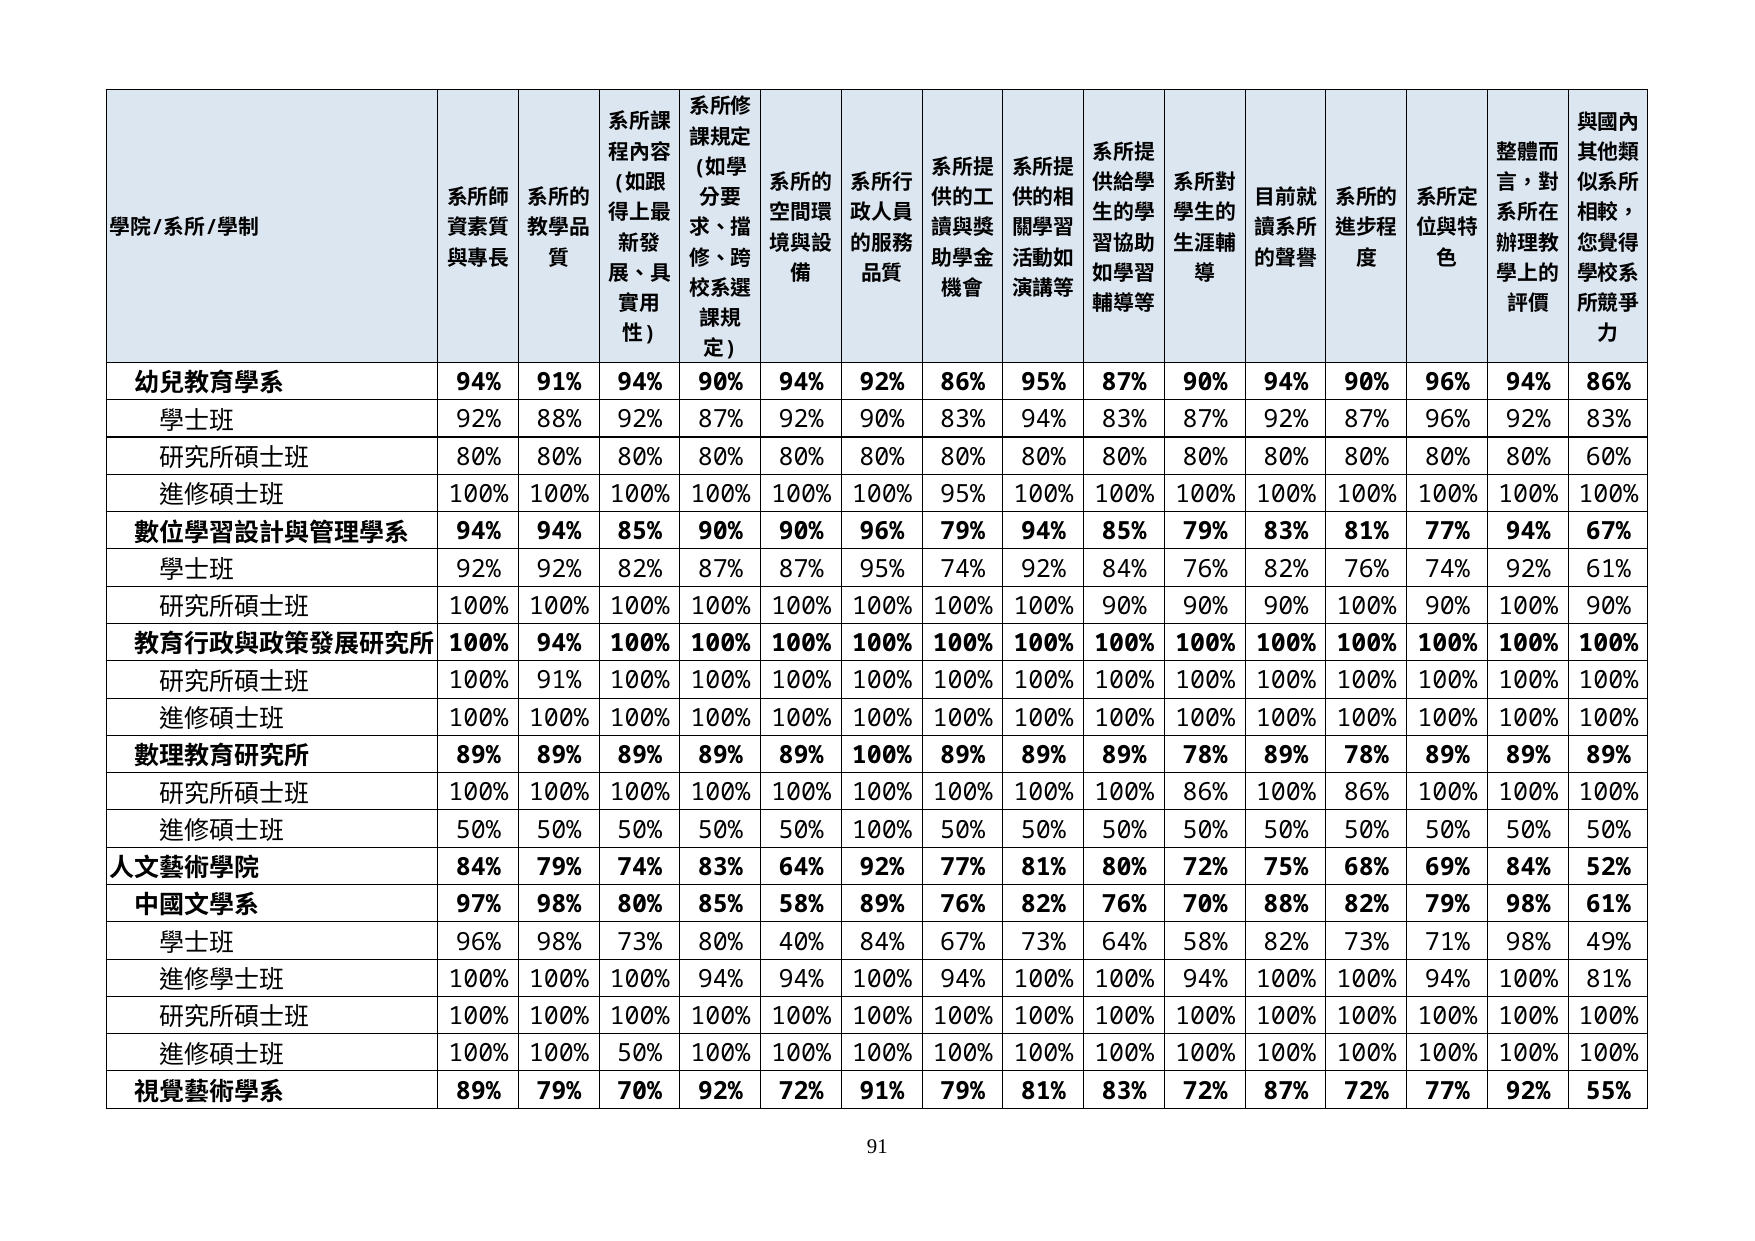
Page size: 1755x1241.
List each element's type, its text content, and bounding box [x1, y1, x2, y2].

table_cell 100% [1165, 1034, 1245, 1070]
table_cell 92% [842, 848, 922, 884]
table_cell 84% [438, 848, 518, 884]
table_cell 50% [761, 810, 841, 847]
table_cell 82% [1003, 885, 1083, 921]
table_cell 100% [1407, 661, 1487, 697]
table_header 系所行政人員的服務品質 [842, 90, 922, 362]
table_cell 幼兒教育學系 [107, 363, 437, 399]
table_cell 90% [1326, 363, 1406, 399]
table_cell 80% [600, 885, 679, 921]
table_cell 72% [1165, 1071, 1245, 1108]
table_cell 進修碩士班 [107, 699, 437, 735]
table_cell 100% [1488, 475, 1568, 511]
table_cell 96% [1407, 400, 1487, 436]
table_cell 58% [761, 885, 841, 921]
table_cell 92% [761, 400, 841, 436]
table_cell 100% [438, 773, 518, 809]
table_cell 50% [438, 810, 518, 847]
table_cell 100% [1003, 997, 1083, 1033]
table_cell 95% [923, 475, 1002, 511]
table_cell 100% [1165, 475, 1245, 511]
table_cell 數位學習設計與管理學系 [107, 512, 437, 548]
table_cell 50% [680, 810, 760, 847]
table_cell 100% [519, 475, 599, 511]
table_cell 86% [1569, 363, 1647, 399]
table_cell 89% [519, 736, 599, 772]
table_cell 100% [923, 773, 1002, 809]
table_cell 100% [1569, 661, 1647, 697]
table_cell 80% [1003, 438, 1083, 474]
table_cell 83% [680, 848, 760, 884]
table_cell 79% [923, 512, 1002, 548]
table_cell 67% [1569, 512, 1647, 548]
table_cell 50% [600, 1034, 679, 1070]
table_cell 90% [1084, 587, 1164, 623]
table_cell 68% [1326, 848, 1406, 884]
table_cell 73% [1003, 922, 1083, 958]
table_cell 80% [842, 438, 922, 474]
table_cell 50% [1407, 810, 1487, 847]
table_header 系所對學生的生涯輔導 [1165, 90, 1245, 362]
table_header 系所的進步程度 [1326, 90, 1406, 362]
table_cell 96% [1407, 363, 1487, 399]
table_cell 91% [519, 661, 599, 697]
table_cell 95% [842, 549, 922, 586]
table_header 系所的教學品質 [519, 90, 599, 362]
table_cell 90% [680, 363, 760, 399]
table_cell 100% [1084, 1034, 1164, 1070]
table_cell 100% [438, 1034, 518, 1070]
table_cell 研究所碩士班 [107, 661, 437, 697]
table_cell 100% [923, 587, 1002, 623]
table_cell 50% [1165, 810, 1245, 847]
table_cell 100% [1407, 624, 1487, 660]
table_cell 80% [1246, 438, 1325, 474]
table_cell 98% [1488, 922, 1568, 958]
table_cell 87% [680, 549, 760, 586]
table_cell 76% [1084, 885, 1164, 921]
table_cell 80% [1326, 438, 1406, 474]
table_cell 100% [438, 699, 518, 735]
table_cell 96% [438, 922, 518, 958]
table_cell 64% [1084, 922, 1164, 958]
table_cell 74% [600, 848, 679, 884]
table_cell 100% [1407, 699, 1487, 735]
table_cell 100% [1246, 1034, 1325, 1070]
table_cell 100% [519, 1034, 599, 1070]
table_cell 82% [1246, 922, 1325, 958]
table_cell 50% [1084, 810, 1164, 847]
table_cell 人文藝術學院 [107, 848, 437, 884]
table_cell 100% [519, 960, 599, 996]
table_cell 100% [1326, 997, 1406, 1033]
table_cell 80% [1488, 438, 1568, 474]
table_cell 100% [1569, 773, 1647, 809]
table_cell 100% [1569, 997, 1647, 1033]
table_cell 58% [1165, 922, 1245, 958]
table_header 目前就讀系所的聲譽 [1246, 90, 1325, 362]
table_cell 100% [1084, 475, 1164, 511]
table_cell 100% [600, 475, 679, 511]
table_cell 77% [1407, 1071, 1487, 1108]
table_cell 91% [842, 1071, 922, 1108]
table_cell 100% [600, 773, 679, 809]
table_cell 100% [1488, 661, 1568, 697]
table_cell 研究所碩士班 [107, 773, 437, 809]
table_cell 100% [761, 1034, 841, 1070]
table_cell 80% [438, 438, 518, 474]
table_cell 100% [680, 661, 760, 697]
table_cell 50% [1246, 810, 1325, 847]
table_cell 100% [761, 699, 841, 735]
table_cell 100% [1488, 587, 1568, 623]
table_cell 94% [1003, 400, 1083, 436]
table_cell 77% [923, 848, 1002, 884]
table_cell 100% [842, 661, 922, 697]
table_cell 94% [1165, 960, 1245, 996]
table_cell 100% [438, 587, 518, 623]
table_cell 學士班 [107, 400, 437, 436]
table_cell 100% [1407, 773, 1487, 809]
table_cell 90% [1165, 587, 1245, 623]
table_cell 100% [519, 773, 599, 809]
table_cell 49% [1569, 922, 1647, 958]
table_cell 100% [761, 624, 841, 660]
table_cell 100% [1003, 773, 1083, 809]
table_cell 100% [842, 997, 922, 1033]
table_cell 100% [1084, 960, 1164, 996]
table_cell 89% [1569, 736, 1647, 772]
table_header 系所的空間環境與設備 [761, 90, 841, 362]
table_cell 100% [438, 661, 518, 697]
table_cell 94% [519, 512, 599, 548]
table_cell 89% [600, 736, 679, 772]
table_cell 研究所碩士班 [107, 997, 437, 1033]
table_header 系所提供的工讀與獎助學金機會 [923, 90, 1002, 362]
table_cell 80% [761, 438, 841, 474]
table_cell 84% [1084, 549, 1164, 586]
table_cell 79% [519, 848, 599, 884]
table_cell 82% [1246, 549, 1325, 586]
table_cell 92% [600, 400, 679, 436]
table_cell 50% [1326, 810, 1406, 847]
table_cell 100% [1246, 661, 1325, 697]
table_cell 100% [842, 587, 922, 623]
table_cell 92% [1246, 400, 1325, 436]
table_cell 100% [1488, 1034, 1568, 1070]
table_cell 52% [1569, 848, 1647, 884]
table_cell 100% [1165, 661, 1245, 697]
table_cell 100% [438, 997, 518, 1033]
table_cell 78% [1326, 736, 1406, 772]
table_cell 90% [1569, 587, 1647, 623]
table_cell 100% [1488, 997, 1568, 1033]
table_cell 92% [438, 400, 518, 436]
table_cell 92% [680, 1071, 760, 1108]
table_cell 98% [1488, 885, 1568, 921]
table_cell 81% [1569, 960, 1647, 996]
table_cell 94% [438, 363, 518, 399]
table_cell 100% [842, 773, 922, 809]
table_cell 100% [1246, 773, 1325, 809]
table_cell 80% [519, 438, 599, 474]
table_cell 100% [519, 587, 599, 623]
table_cell 100% [680, 699, 760, 735]
table_cell 90% [680, 512, 760, 548]
table_cell 89% [438, 736, 518, 772]
table_cell 60% [1569, 438, 1647, 474]
table_cell 84% [1488, 848, 1568, 884]
table_cell 進修學士班 [107, 960, 437, 996]
table_cell 64% [761, 848, 841, 884]
table_header 系所課程內容(如跟得上最新發展、具實用性) [600, 90, 679, 362]
table_cell 100% [1246, 699, 1325, 735]
table_cell 61% [1569, 549, 1647, 586]
table_cell 85% [680, 885, 760, 921]
table_cell 89% [761, 736, 841, 772]
table_cell 92% [1488, 549, 1568, 586]
table_cell 進修碩士班 [107, 1034, 437, 1070]
table_cell 97% [438, 885, 518, 921]
table_cell 67% [923, 922, 1002, 958]
table_cell 94% [680, 960, 760, 996]
table_cell 83% [1084, 400, 1164, 436]
table_cell 100% [1003, 960, 1083, 996]
table_cell 100% [600, 587, 679, 623]
table_cell 88% [519, 400, 599, 436]
table_cell 92% [1003, 549, 1083, 586]
table_cell 94% [1488, 363, 1568, 399]
table_cell 90% [1165, 363, 1245, 399]
table_cell 91% [519, 363, 599, 399]
table_cell 79% [1407, 885, 1487, 921]
table_cell 94% [761, 363, 841, 399]
table_cell 學士班 [107, 922, 437, 958]
table_cell 90% [1407, 587, 1487, 623]
table_cell 87% [1246, 1071, 1325, 1108]
table_cell 100% [842, 475, 922, 511]
table_cell 85% [1084, 512, 1164, 548]
table_cell 61% [1569, 885, 1647, 921]
table_header 系所提供給學生的學習協助如學習輔導等 [1084, 90, 1164, 362]
table_cell 89% [842, 885, 922, 921]
table_cell 100% [1326, 661, 1406, 697]
table_cell 100% [1326, 1034, 1406, 1070]
table_cell 87% [761, 549, 841, 586]
table_cell 80% [1084, 848, 1164, 884]
table_cell 中國文學系 [107, 885, 437, 921]
table_cell 88% [1246, 885, 1325, 921]
table_cell 70% [1165, 885, 1245, 921]
table_cell 72% [761, 1071, 841, 1108]
table_cell 87% [1084, 363, 1164, 399]
table_cell 73% [1326, 922, 1406, 958]
table_cell 100% [1165, 624, 1245, 660]
table_cell 94% [519, 624, 599, 660]
table_cell 100% [1569, 475, 1647, 511]
table_cell 100% [680, 1034, 760, 1070]
table_cell 87% [680, 400, 760, 436]
table_cell 74% [1407, 549, 1487, 586]
table_cell 100% [761, 475, 841, 511]
table_cell 教育行政與政策發展研究所 [107, 624, 437, 660]
table_cell 100% [1488, 773, 1568, 809]
table_cell 71% [1407, 922, 1487, 958]
table_header 系所修課規定(如學分要求、擋修、跨校系選課規定) [680, 90, 760, 362]
table_cell 80% [1165, 438, 1245, 474]
table_cell 89% [1246, 736, 1325, 772]
table_cell 100% [923, 661, 1002, 697]
table_cell 進修碩士班 [107, 475, 437, 511]
table_cell 100% [1246, 960, 1325, 996]
table_cell 研究所碩士班 [107, 587, 437, 623]
table_cell 83% [1084, 1071, 1164, 1108]
table_header 系所提供的相關學習活動如演講等 [1003, 90, 1083, 362]
table_cell 100% [842, 699, 922, 735]
table_cell 100% [1165, 699, 1245, 735]
table_cell 100% [1003, 661, 1083, 697]
table_cell 100% [1246, 997, 1325, 1033]
table_cell 79% [923, 1071, 1002, 1108]
table_cell 86% [1326, 773, 1406, 809]
table_cell 87% [1326, 400, 1406, 436]
table_cell 100% [680, 587, 760, 623]
table_cell 100% [1084, 624, 1164, 660]
table_cell 94% [1488, 512, 1568, 548]
table_cell 100% [519, 997, 599, 1033]
table_cell 100% [842, 1034, 922, 1070]
table_cell 100% [761, 661, 841, 697]
table_cell 100% [1326, 587, 1406, 623]
table_cell 100% [1326, 699, 1406, 735]
table_cell 100% [1165, 997, 1245, 1033]
table_cell 95% [1003, 363, 1083, 399]
table_cell 進修碩士班 [107, 810, 437, 847]
table_cell 94% [923, 960, 1002, 996]
table_cell 76% [1326, 549, 1406, 586]
table_cell 72% [1165, 848, 1245, 884]
table_cell 55% [1569, 1071, 1647, 1108]
table_header 與國內其他類似系所相較，您覺得學校系所競爭力 [1569, 90, 1647, 362]
table_cell 100% [923, 624, 1002, 660]
table_cell 98% [519, 922, 599, 958]
table_cell 100% [842, 810, 922, 847]
table_cell 100% [1246, 624, 1325, 660]
table_cell 89% [923, 736, 1002, 772]
table_cell 92% [519, 549, 599, 586]
table_cell 100% [1084, 773, 1164, 809]
table_cell 100% [842, 624, 922, 660]
table_header 學院/系所/學制 [107, 90, 437, 362]
table_cell 100% [1569, 699, 1647, 735]
table_cell 100% [519, 699, 599, 735]
table_cell 100% [600, 699, 679, 735]
table_cell 100% [1569, 624, 1647, 660]
table_cell 70% [600, 1071, 679, 1108]
table_cell 83% [1246, 512, 1325, 548]
table_cell 94% [1246, 363, 1325, 399]
table_cell 100% [761, 997, 841, 1033]
table_cell 77% [1407, 512, 1487, 548]
table_cell 50% [923, 810, 1002, 847]
table_cell 100% [1084, 699, 1164, 735]
table_cell 100% [600, 624, 679, 660]
table_cell 100% [600, 997, 679, 1033]
table_cell 76% [1165, 549, 1245, 586]
table_cell 100% [680, 997, 760, 1033]
table_cell 81% [1003, 848, 1083, 884]
table_cell 100% [1084, 997, 1164, 1033]
table_cell 90% [1246, 587, 1325, 623]
table_cell 89% [1407, 736, 1487, 772]
table_cell 74% [923, 549, 1002, 586]
table_cell 視覺藝術學系 [107, 1071, 437, 1108]
table_cell 80% [923, 438, 1002, 474]
table_cell 100% [680, 624, 760, 660]
table_cell 82% [1326, 885, 1406, 921]
table_cell 81% [1003, 1071, 1083, 1108]
table_cell 100% [1084, 661, 1164, 697]
table_cell 86% [1165, 773, 1245, 809]
table_cell 86% [923, 363, 1002, 399]
table_cell 79% [519, 1071, 599, 1108]
table_cell 100% [1569, 1034, 1647, 1070]
table_cell 40% [761, 922, 841, 958]
table_cell 76% [923, 885, 1002, 921]
table_cell 100% [438, 475, 518, 511]
table_cell 83% [1569, 400, 1647, 436]
table_cell 100% [761, 587, 841, 623]
table_cell 100% [680, 773, 760, 809]
table_cell 69% [1407, 848, 1487, 884]
table_cell 79% [1165, 512, 1245, 548]
table_cell 73% [600, 922, 679, 958]
table_cell 85% [600, 512, 679, 548]
table_cell 50% [1003, 810, 1083, 847]
table_cell 83% [923, 400, 1002, 436]
table_cell 94% [600, 363, 679, 399]
table_cell 94% [1003, 512, 1083, 548]
table_cell 100% [1003, 624, 1083, 660]
table_cell 92% [1488, 1071, 1568, 1108]
table_cell 87% [1165, 400, 1245, 436]
table_cell 100% [1246, 475, 1325, 511]
table_cell 96% [842, 512, 922, 548]
table_cell 100% [1488, 960, 1568, 996]
table_cell 90% [842, 400, 922, 436]
table_cell 100% [923, 997, 1002, 1033]
table_cell 研究所碩士班 [107, 438, 437, 474]
table_cell 100% [1003, 475, 1083, 511]
table_header 系所定位與特色 [1407, 90, 1487, 362]
table_cell 72% [1326, 1071, 1406, 1108]
table_cell 100% [1407, 1034, 1487, 1070]
table_cell 78% [1165, 736, 1245, 772]
table_cell 100% [842, 960, 922, 996]
table_cell 50% [600, 810, 679, 847]
table_cell 81% [1326, 512, 1406, 548]
table_cell 100% [1407, 997, 1487, 1033]
table_cell 80% [680, 922, 760, 958]
table_cell 89% [1084, 736, 1164, 772]
table_header 整體而言，對系所在辦理教學上的評價 [1488, 90, 1568, 362]
table_header 系所師資素質與專長 [438, 90, 518, 362]
table_cell 100% [1003, 699, 1083, 735]
table_cell 80% [680, 438, 760, 474]
table_cell 100% [1326, 475, 1406, 511]
table_cell 數理教育研究所 [107, 736, 437, 772]
table_cell 82% [600, 549, 679, 586]
table_cell 100% [761, 773, 841, 809]
table_cell 50% [1488, 810, 1568, 847]
table_cell 92% [1488, 400, 1568, 436]
table_cell 80% [600, 438, 679, 474]
table_cell 94% [761, 960, 841, 996]
table_cell 100% [680, 475, 760, 511]
table_cell 89% [680, 736, 760, 772]
table_cell 94% [438, 512, 518, 548]
table_cell 學士班 [107, 549, 437, 586]
table_cell 100% [438, 624, 518, 660]
table_cell 80% [1084, 438, 1164, 474]
table_cell 89% [1488, 736, 1568, 772]
table_cell 75% [1246, 848, 1325, 884]
table_cell 100% [842, 736, 922, 772]
table_cell 92% [438, 549, 518, 586]
table_cell 100% [923, 699, 1002, 735]
table_cell 100% [1003, 1034, 1083, 1070]
table_cell 98% [519, 885, 599, 921]
table_cell 100% [1488, 624, 1568, 660]
table_cell 84% [842, 922, 922, 958]
table_cell 100% [600, 661, 679, 697]
table_cell 100% [1326, 960, 1406, 996]
table_cell 80% [1407, 438, 1487, 474]
table_cell 92% [842, 363, 922, 399]
table_cell 90% [761, 512, 841, 548]
table_cell 100% [438, 960, 518, 996]
table_cell 100% [1488, 699, 1568, 735]
table_cell 100% [1326, 624, 1406, 660]
table_cell 50% [1569, 810, 1647, 847]
table_cell 94% [1407, 960, 1487, 996]
table_cell 50% [519, 810, 599, 847]
table_cell 100% [923, 1034, 1002, 1070]
table_cell 100% [1003, 587, 1083, 623]
table_cell 100% [1407, 475, 1487, 511]
table_cell 89% [1003, 736, 1083, 772]
table_cell 89% [438, 1071, 518, 1108]
table_cell 100% [600, 960, 679, 996]
